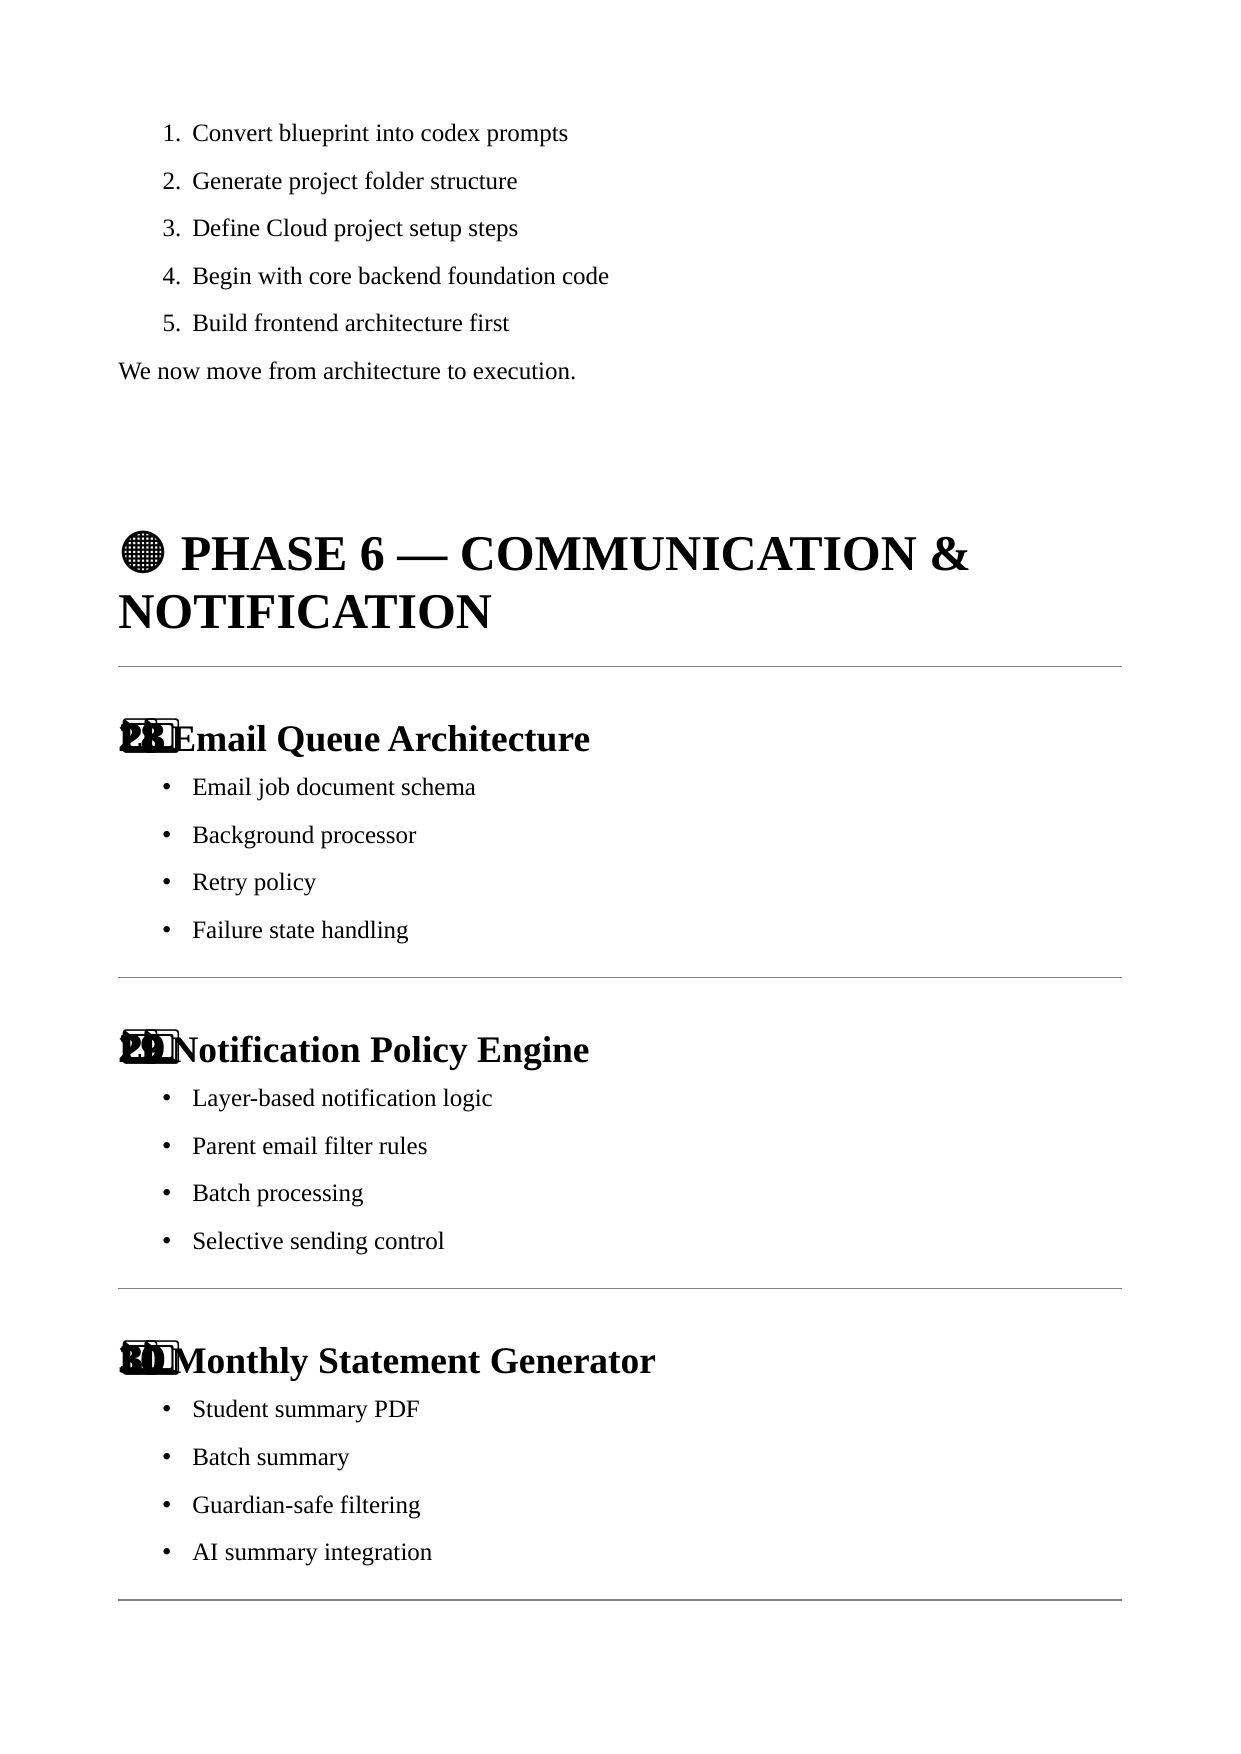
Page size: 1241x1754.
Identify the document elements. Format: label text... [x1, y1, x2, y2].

list Failure state handling [162, 915, 1122, 944]
list Batch summary [162, 1442, 1122, 1471]
subtitle 3️⃣0️⃣ Monthly Statement Generator [118, 1339, 1122, 1382]
list Build frontend architecture first [162, 308, 1122, 337]
subtitle 2️⃣8️⃣ Email Queue Architecture [118, 717, 1122, 760]
list Guardian-safe filtering [162, 1490, 1122, 1518]
list Convert blueprint into codex prompts [162, 118, 1122, 147]
subtitle 2️⃣9️⃣ Notification Policy Engine [118, 1028, 1122, 1071]
list Batch processing [162, 1178, 1122, 1207]
text We now move from architecture to execution. [118, 356, 1122, 385]
list Parent email filter rules [162, 1131, 1122, 1160]
list Selective sending control [162, 1226, 1122, 1255]
list Generate project folder structure [162, 166, 1122, 194]
list Email job document schema [162, 772, 1122, 801]
subtitle 🟠 PHASE 6 — COMMUNICATION & NOTIFICATION [118, 524, 1122, 639]
list Student summary PDF [162, 1394, 1122, 1423]
list Define Cloud project setup steps [162, 213, 1122, 242]
list AI summary integration [162, 1537, 1122, 1566]
list Retry policy [162, 867, 1122, 896]
list Background processor [162, 820, 1122, 848]
list Layer-based notification logic [162, 1083, 1122, 1112]
list Begin with core backend foundation code [162, 261, 1122, 290]
